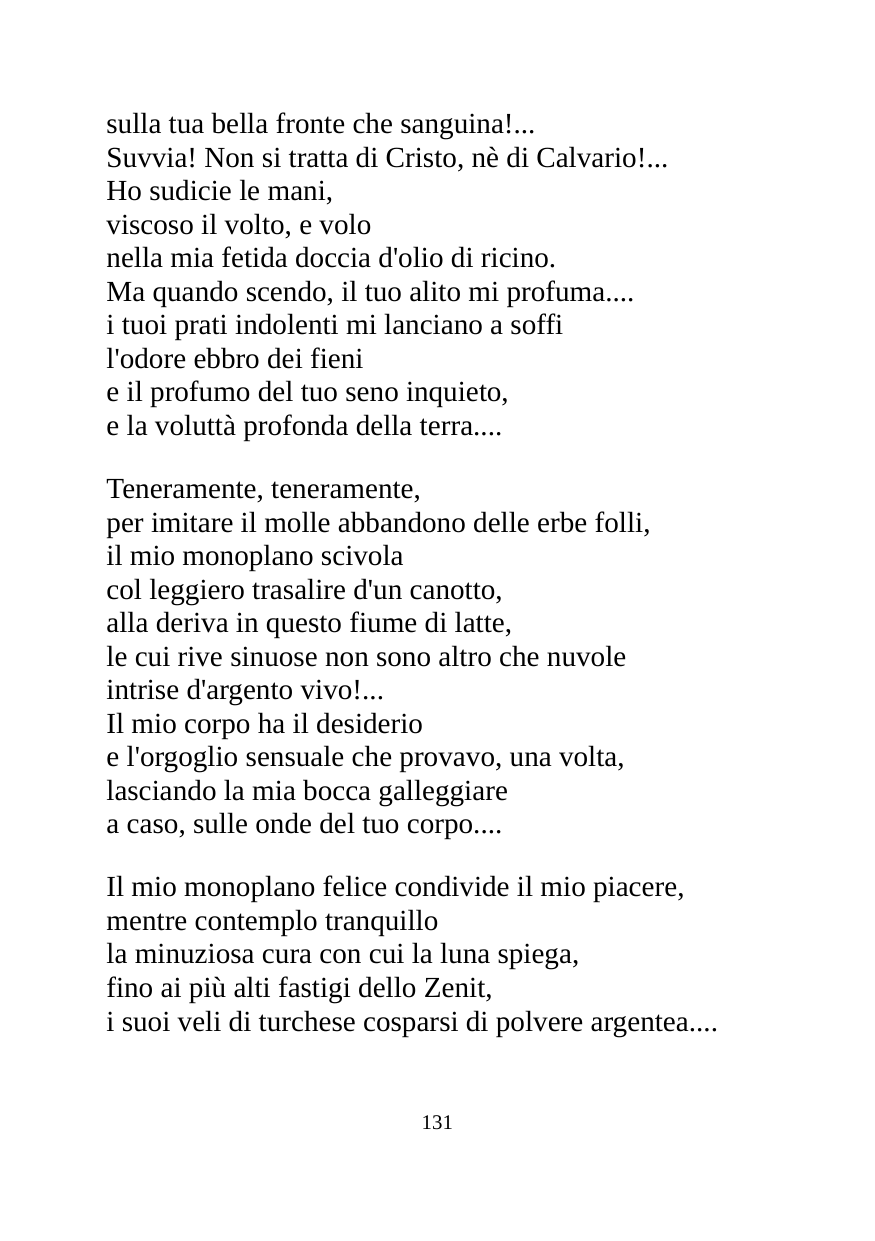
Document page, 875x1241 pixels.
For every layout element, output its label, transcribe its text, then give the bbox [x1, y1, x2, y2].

text Il mio monoplano felice condivide il mio piacere, mentre contemplo tranquillo la minuziosa cura con cui la luna spiega, fino ai più alti fastigi dello Zenit, i suoi veli di turchese cosparsi di polvere argentea.... [106, 869, 768, 1037]
text sulla tua bella fronte che sanguina!... Suvvia! Non si tratta di Cristo, nè di Calvario!... Ho sudicie le mani, viscoso il volto, e volo nella mia fetida doccia d'olio di ricino. Ma quando scendo, il tuo alito mi profuma.... i tuoi prati indolenti mi lanciano a soffi l'odore ebbro dei fieni e il profumo del tuo seno inquieto, e la voluttà profonda della terra.... [106, 106, 768, 442]
text Teneramente, teneramente, per imitare il molle abbandono delle erbe folli, il mio monoplano scivola col leggiero trasalire d'un canotto, alla deriva in questo fiume di latte, le cui rive sinuose non sono altro che nuvole intrise d'argento vivo!... Il mio corpo ha il desiderio e l'orgoglio sensuale che provavo, una volta, lasciando la mia bocca galleggiare a caso, sulle onde del tuo corpo.... [106, 471, 768, 840]
